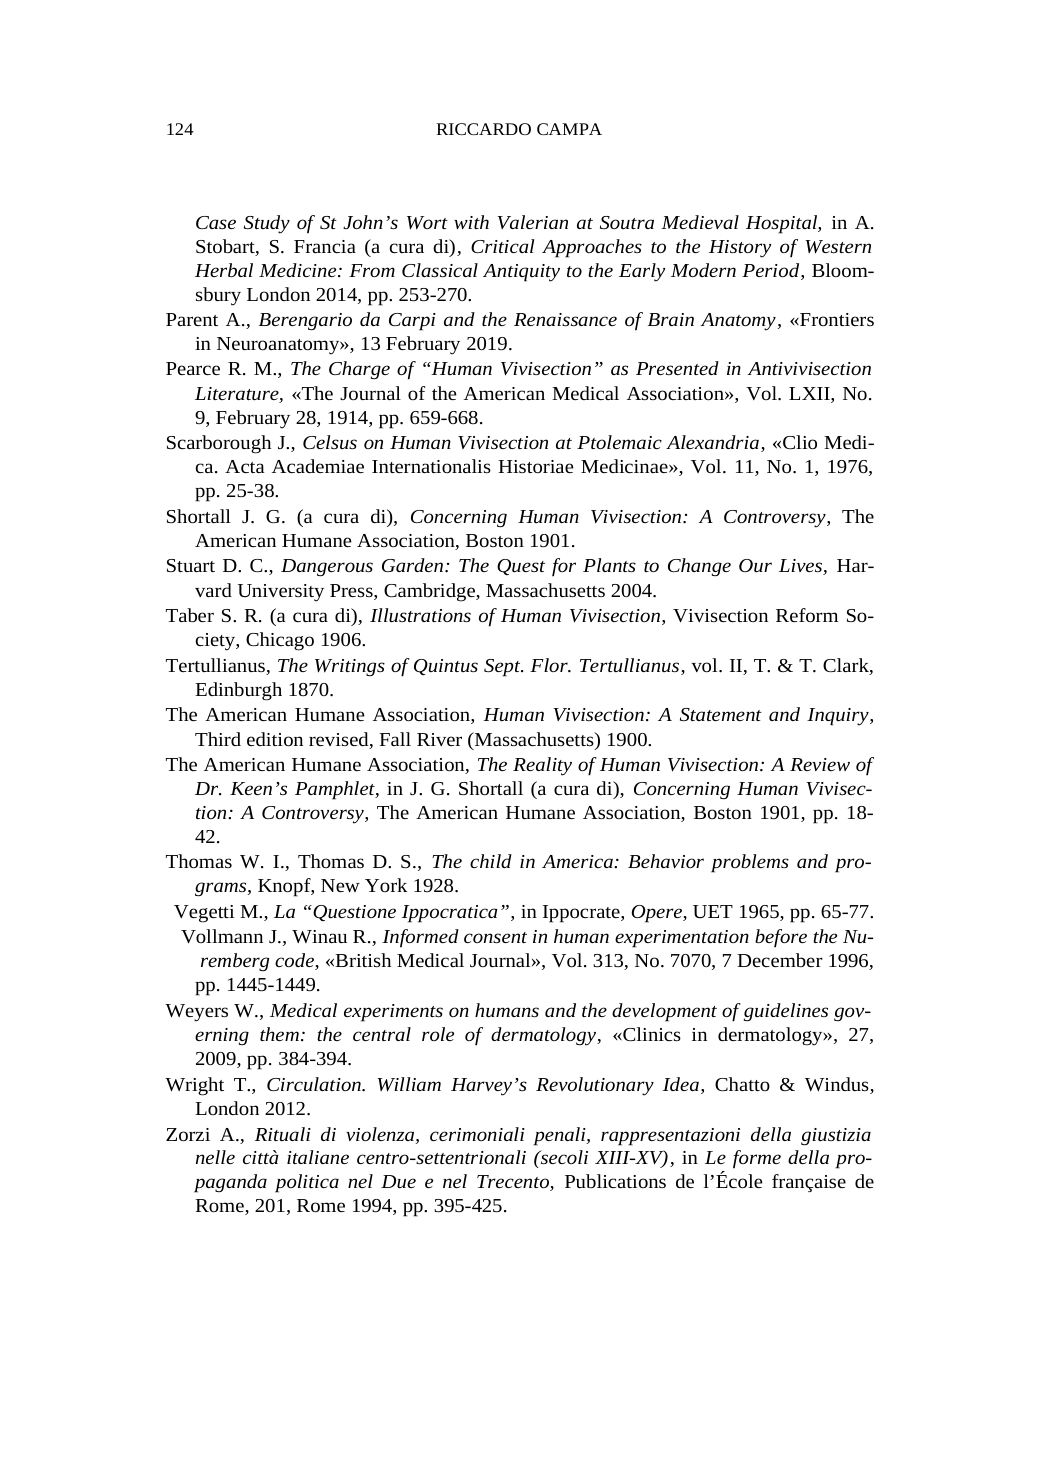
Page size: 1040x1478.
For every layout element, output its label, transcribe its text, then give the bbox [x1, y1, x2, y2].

text Thomas W. I., Thomas D. S., The child in America: Behavior problems and pro- grams, Knopf, New York 1928. [165, 850, 874, 897]
text Zorzi A., Rituali di violenza, cerimoniali penali, rappresentazioni della giustizia nelle città italiane centro-settentrionali (secoli XIII-XV), in Le forme della pro- paganda politica nel Due e nel Trecento, Publications de l’École française de Rome, 201, Rome 1994, pp. 395-425. [165, 1122, 874, 1217]
text pp. 1445-1449. [195, 974, 896, 996]
text Wright T., Circulation. William Harvey’s Revolutionary Idea, Chatto & Windus, London 2012. [165, 1073, 874, 1119]
text Taber S. R. (a cura di), Illustrations of Human Vivisection, Vivisection Reform So- ciety, Chicago 1906. [165, 604, 874, 651]
text Parent A., Berengario da Carpi and the Renaissance of Brain Anatomy, «Frontiers in Neuroanatomy», 13 February 2019. [165, 308, 874, 355]
text The American Humane Association, The Reality of Human Vivisection: A Review of Dr. Keen’s Pamphlet, in J. G. Shortall (a cura di), Concerning Human Vivisec- tion: A Controversy, The American Humane Association, Boston 1901, pp. 18- 42. [165, 753, 874, 847]
text Scarborough J., Celsus on Human Vivisection at Ptolemaic Alexandria, «Clio Medi- ca. Acta Academiae Internationalis Historiae Medicinae», Vol. 11, No. 1, 1976, pp. 25-38. [165, 431, 874, 502]
text Case Study of St John’s Wort with Valerian at Soutra Medieval Hospital, in A. Stobart, S. Francia (a cura di), Critical Approaches to the History of Western Herbal Medicine: From Classical Antiquity to the Early Modern Period, Bloom- sbury London 2014, pp. 253-270. [195, 211, 875, 305]
text Weyers W., Medical experiments on humans and the development of guidelines gov- erning them: the central role of dermatology, «Clinics in dermatology», 27, 2009, pp. 384-394. [165, 999, 874, 1069]
text Shortall J. G. (a cura di), Concerning Human Vivisection: A Controversy, The American Humane Association, Boston 1901. [165, 505, 874, 552]
text The American Humane Association, Human Vivisection: A Statement and Inquiry, Third edition revised, Fall River (Massachusetts) 1900. [165, 703, 874, 751]
text Pearce R. M., The Charge of “Human Vivisection” as Presented in Antivivisection Literature, «The Journal of the American Medical Association», Vol. LXII, No. 9, February 28, 1914, pp. 659-668. [165, 357, 874, 428]
text Tertullianus, The Writings of Quintus Sept. Flor. Tertullianus, vol. II, T. & T. Clark, Edinburgh 1870. [165, 654, 874, 701]
text Stuart D. C., Dangerous Garden: The Quest for Plants to Change Our Lives, Har- vard University Press, Cambridge, Massachusetts 2004. [165, 554, 874, 602]
text Vegetti M., La “Questione Ippocratica”, in Ippocrate, Opere, UET 1965, pp. 65-77. Vollmann J., Winau R., Informed consent in human experimentation before the Nu- remberg code, «British Medical Journal», Vol. 313, No. 7070, 7 December 1996, [157, 900, 874, 972]
